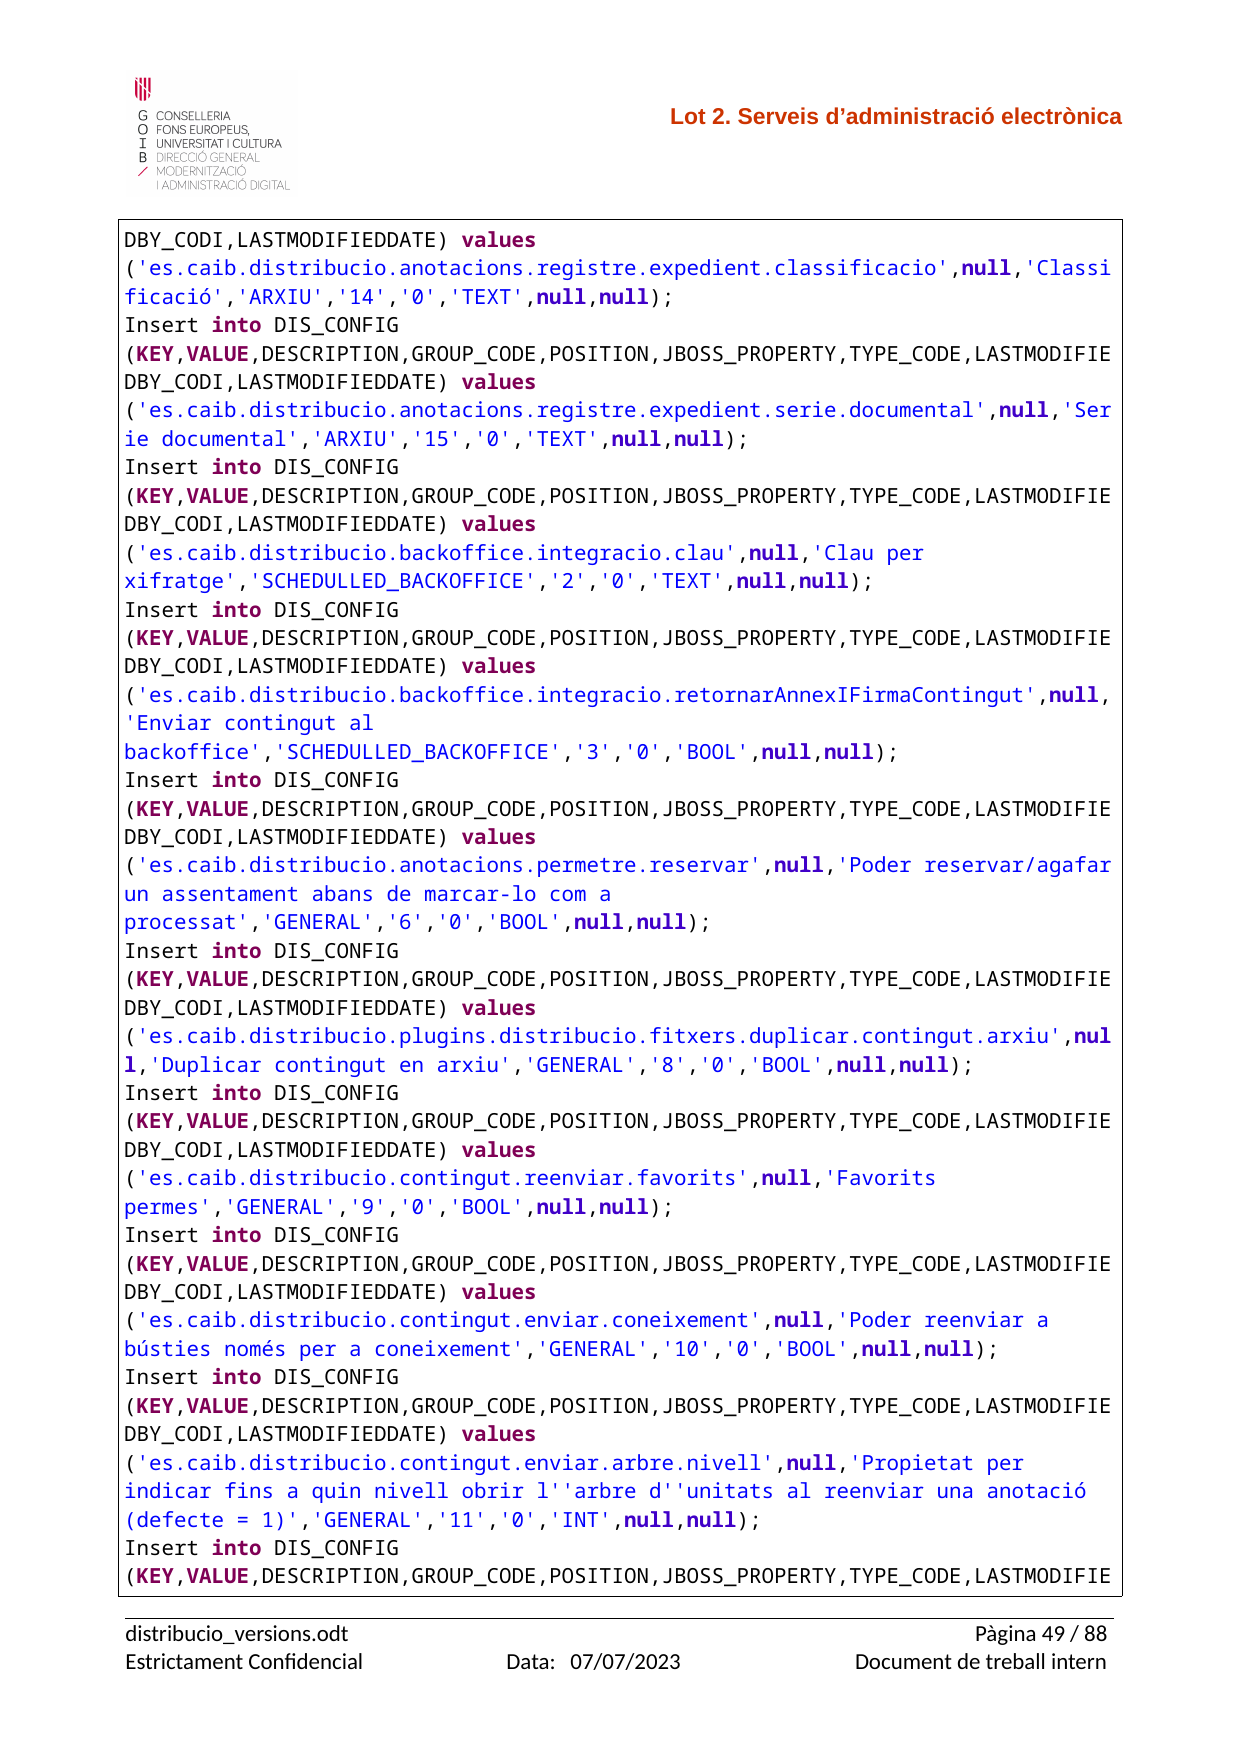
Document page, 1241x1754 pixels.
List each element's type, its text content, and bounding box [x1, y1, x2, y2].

table_header DBY_CODI,LASTMODIFIEDDATE) values ('es.caib.distribucio.anotacions.registre.expedient.classificacio',null,'Classificació','ARXIU','14','0','TEXT',null,null); Insert into DIS_CONFIG (KEY,VALUE,DESCRIPTION,GROUP_CODE,POSITION,JBOSS_PROPERTY,TYPE_CODE,LASTMODIFIEDBY_CODI,LASTMODIFIEDDATE) values ('es.caib.distribucio.anotacions.registre.expedient.serie.documental',null,'Serie documental','ARXIU','15','0','TEXT',null,null); Insert into DIS_CONFIG (KEY,VALUE,DESCRIPTION,GROUP_CODE,POSITION,JBOSS_PROPERTY,TYPE_CODE,LASTMODIFIEDBY_CODI,LASTMODIFIEDDATE) values ('es.caib.distribucio.backoffice.integracio.clau',null,'Clau per xifratge','SCHEDULLED_BACKOFFICE','2','0','TEXT',null,null); Insert into DIS_CONFIG (KEY,VALUE,DESCRIPTION,GROUP_CODE,POSITION,JBOSS_PROPERTY,TYPE_CODE,LASTMODIFIEDBY_CODI,LASTMODIFIEDDATE) values ('es.caib.distribucio.backoffice.integracio.retornarAnnexIFirmaContingut',null,'Enviar contingut al backoffice','SCHEDULLED_BACKOFFICE','3','0','BOOL',null,null); Insert into DIS_CONFIG (KEY,VALUE,DESCRIPTION,GROUP_CODE,POSITION,JBOSS_PROPERTY,TYPE_CODE,LASTMODIFIEDBY_CODI,LASTMODIFIEDDATE) values ('es.caib.distribucio.anotacions.permetre.reservar',null,'Poder reservar/agafar un assentament abans de marcar-lo com a processat','GENERAL','6','0','BOOL',null,null); Insert into DIS_CONFIG (KEY,VALUE,DESCRIPTION,GROUP_CODE,POSITION,JBOSS_PROPERTY,TYPE_CODE,LASTMODIFIEDBY_CODI,LASTMODIFIEDDATE) values ('es.caib.distribucio.plugins.distribucio.fitxers.duplicar.contingut.arxiu',null,'Duplicar contingut en arxiu','GENERAL','8','0','BOOL',null,null); Insert into DIS_CONFIG (KEY,VALUE,DESCRIPTION,GROUP_CODE,POSITION,JBOSS_PROPERTY,TYPE_CODE,LASTMODIFIEDBY_CODI,LASTMODIFIEDDATE) values ('es.caib.distribucio.contingut.reenviar.favorits',null,'Favorits permes','GENERAL','9','0','BOOL',null,null); Insert into DIS_CONFIG (KEY,VALUE,DESCRIPTION,GROUP_CODE,POSITION,JBOSS_PROPERTY,TYPE_CODE,LASTMODIFIEDBY_CODI,LASTMODIFIEDDATE) values ('es.caib.distribucio.contingut.enviar.coneixement',null,'Poder reenviar a bústies només per a coneixement','GENERAL','10','0','BOOL',null,null); Insert into DIS_CONFIG (KEY,VALUE,DESCRIPTION,GROUP_CODE,POSITION,JBOSS_PROPERTY,TYPE_CODE,LASTMODIFIEDBY_CODI,LASTMODIFIEDDATE) values ('es.caib.distribucio.contingut.enviar.arbre.nivell',null,'Propietat per indicar fins a quin nivell obrir l''arbre d''unitats al reenviar una anotació (defecte = 1)','GENERAL','11','0','INT',null,null); Insert into DIS_CONFIG (KEY,VALUE,DESCRIPTION,GROUP_CODE,POSITION,JBOSS_PROPERTY,TYPE_CODE,LASTMODIFIE [119, 220, 1122, 1596]
picture [126, 70, 299, 197]
